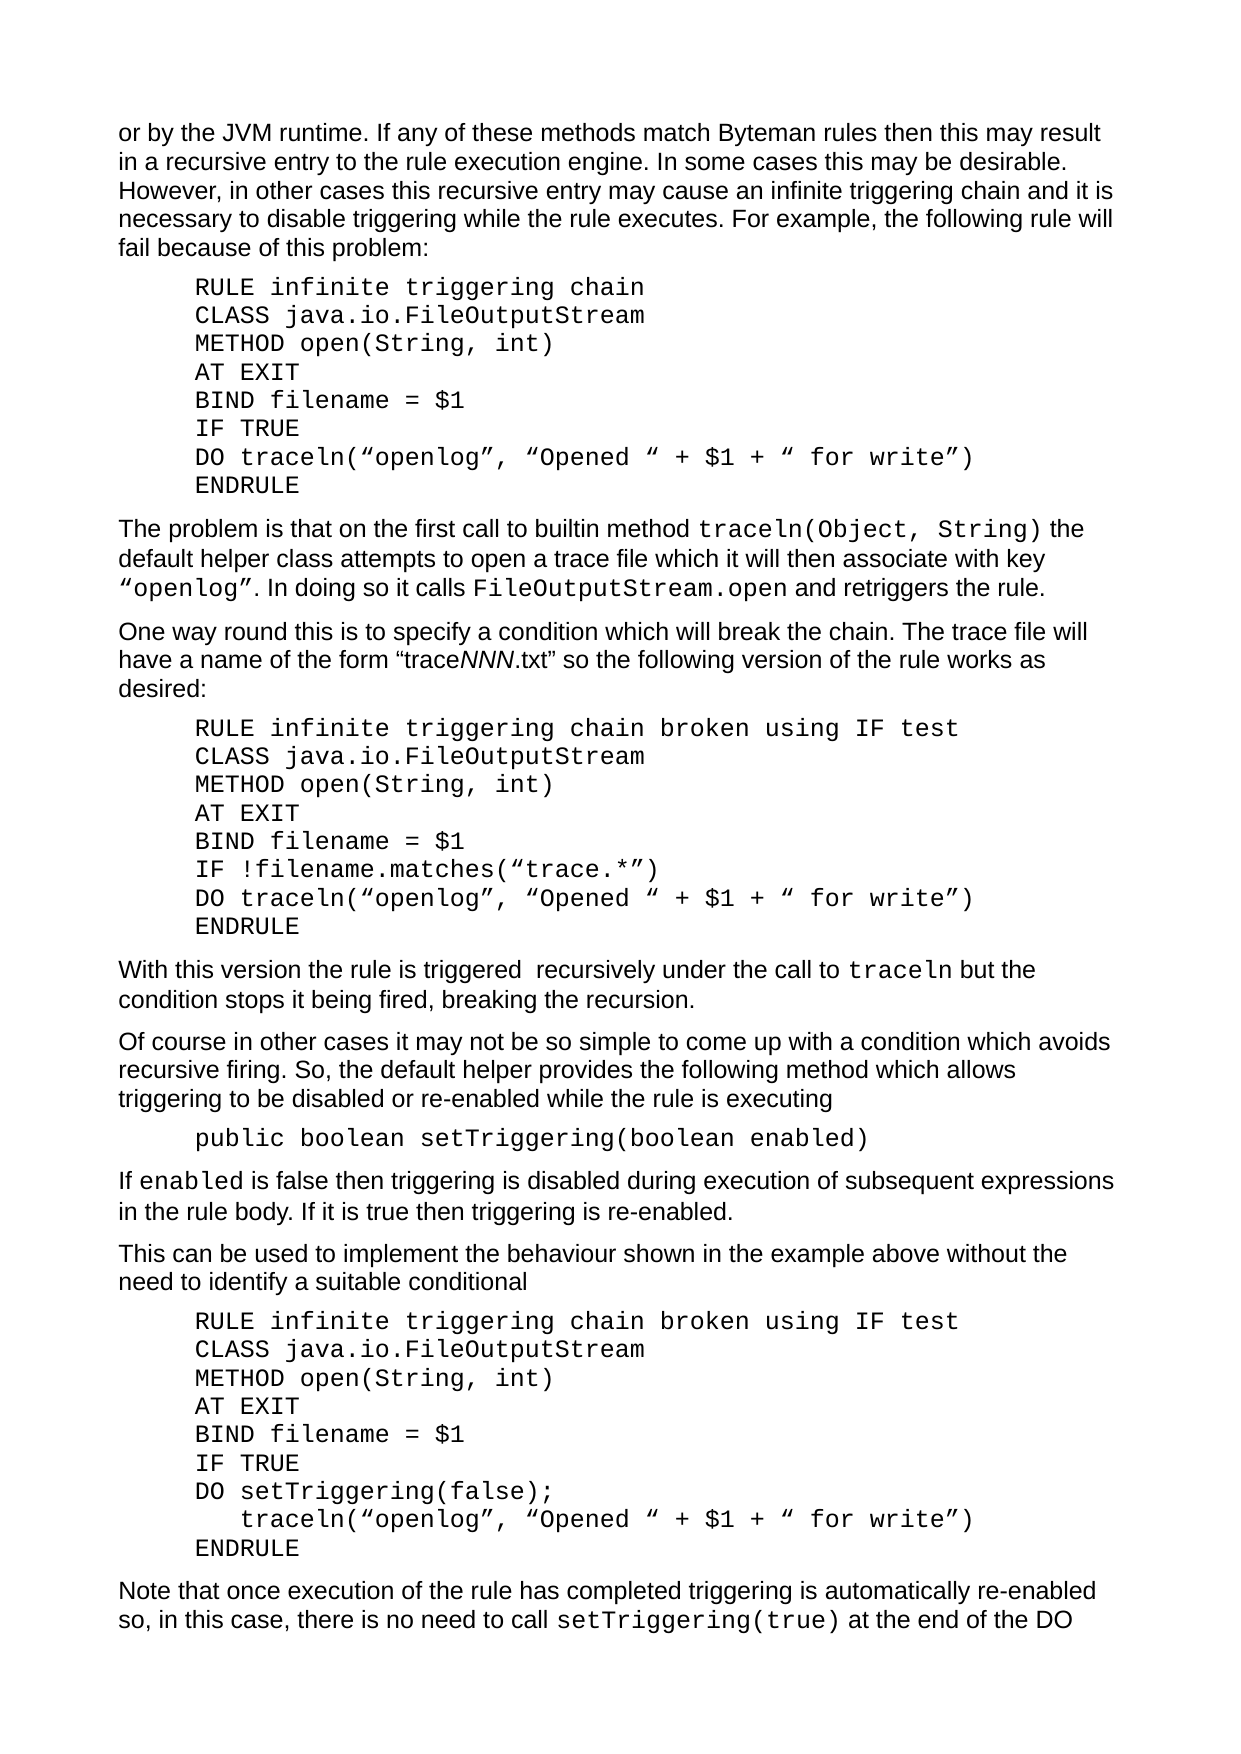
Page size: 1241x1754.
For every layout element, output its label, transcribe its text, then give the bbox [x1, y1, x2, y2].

text This can be used to implement the behaviour shown in the example above without the need to identify a suitable conditional [118, 1238, 1122, 1296]
text RULE infinite triggering chain broken using IF test CLASS java.io.FileOutputStream METHOD open(String, int) AT EXIT BIND filename = $1 IF TRUE DO setTriggering(false); traceln(“openlog”, “Opened “ + $1 + “ for write”) ENDRULE [194, 1308, 1122, 1563]
text or by the JVM runtime. If any of these methods match Byteman rules then this may result in a recursive entry to the rule execution engine. In some cases this may be desirable. However, in other cases this recursive entry may cause an infinite triggering chain and it is necessary to disable triggering while the rule executes. For example, the following rule will fail because of this problem: [118, 118, 1122, 262]
text public boolean setTriggering(boolean enabled) [194, 1126, 1122, 1154]
text With this version the rule is triggered recursively under the call to traceln but the condition stops it being fired, breaking the recursion. [118, 954, 1122, 1014]
text Of course in other cases it may not be so simple to come up with a condition which avoids recursive firing. So, the default helper provides the following method which allows triggering to be disabled or re-enabled while the rule is executing [118, 1027, 1122, 1113]
text The problem is that on the first call to builtin method traceln(Object, String) the default helper class attempts to open a trace file which it will then associate with key “openlog”. In doing so it calls FileOutputStream.open and retriggers the rule. [118, 513, 1122, 604]
text RULE infinite triggering chain CLASS java.io.FileOutputStream METHOD open(String, int) AT EXIT BIND filename = $1 IF TRUE DO traceln(“openlog”, “Opened “ + $1 + “ for write”) ENDRULE [194, 274, 1122, 501]
text Note that once execution of the rule has completed triggering is automatically re-enabled so, in this case, there is no need to call setTriggering(true) at the end of the DO [118, 1576, 1122, 1636]
text One way round this is to specify a condition which will break the chain. The trace file will have a name of the form “traceNNN.txt” so the following version of the rule works as desired: [118, 617, 1122, 703]
text RULE infinite triggering chain broken using IF test CLASS java.io.FileOutputStream METHOD open(String, int) AT EXIT BIND filename = $1 IF !filename.matches(“trace.*”) DO traceln(“openlog”, “Opened “ + $1 + “ for write”) ENDRULE [194, 715, 1122, 942]
text If enabled is false then triggering is disabled during execution of subsequent expressions in the rule body. If it is true then triggering is re-enabled. [118, 1166, 1122, 1226]
